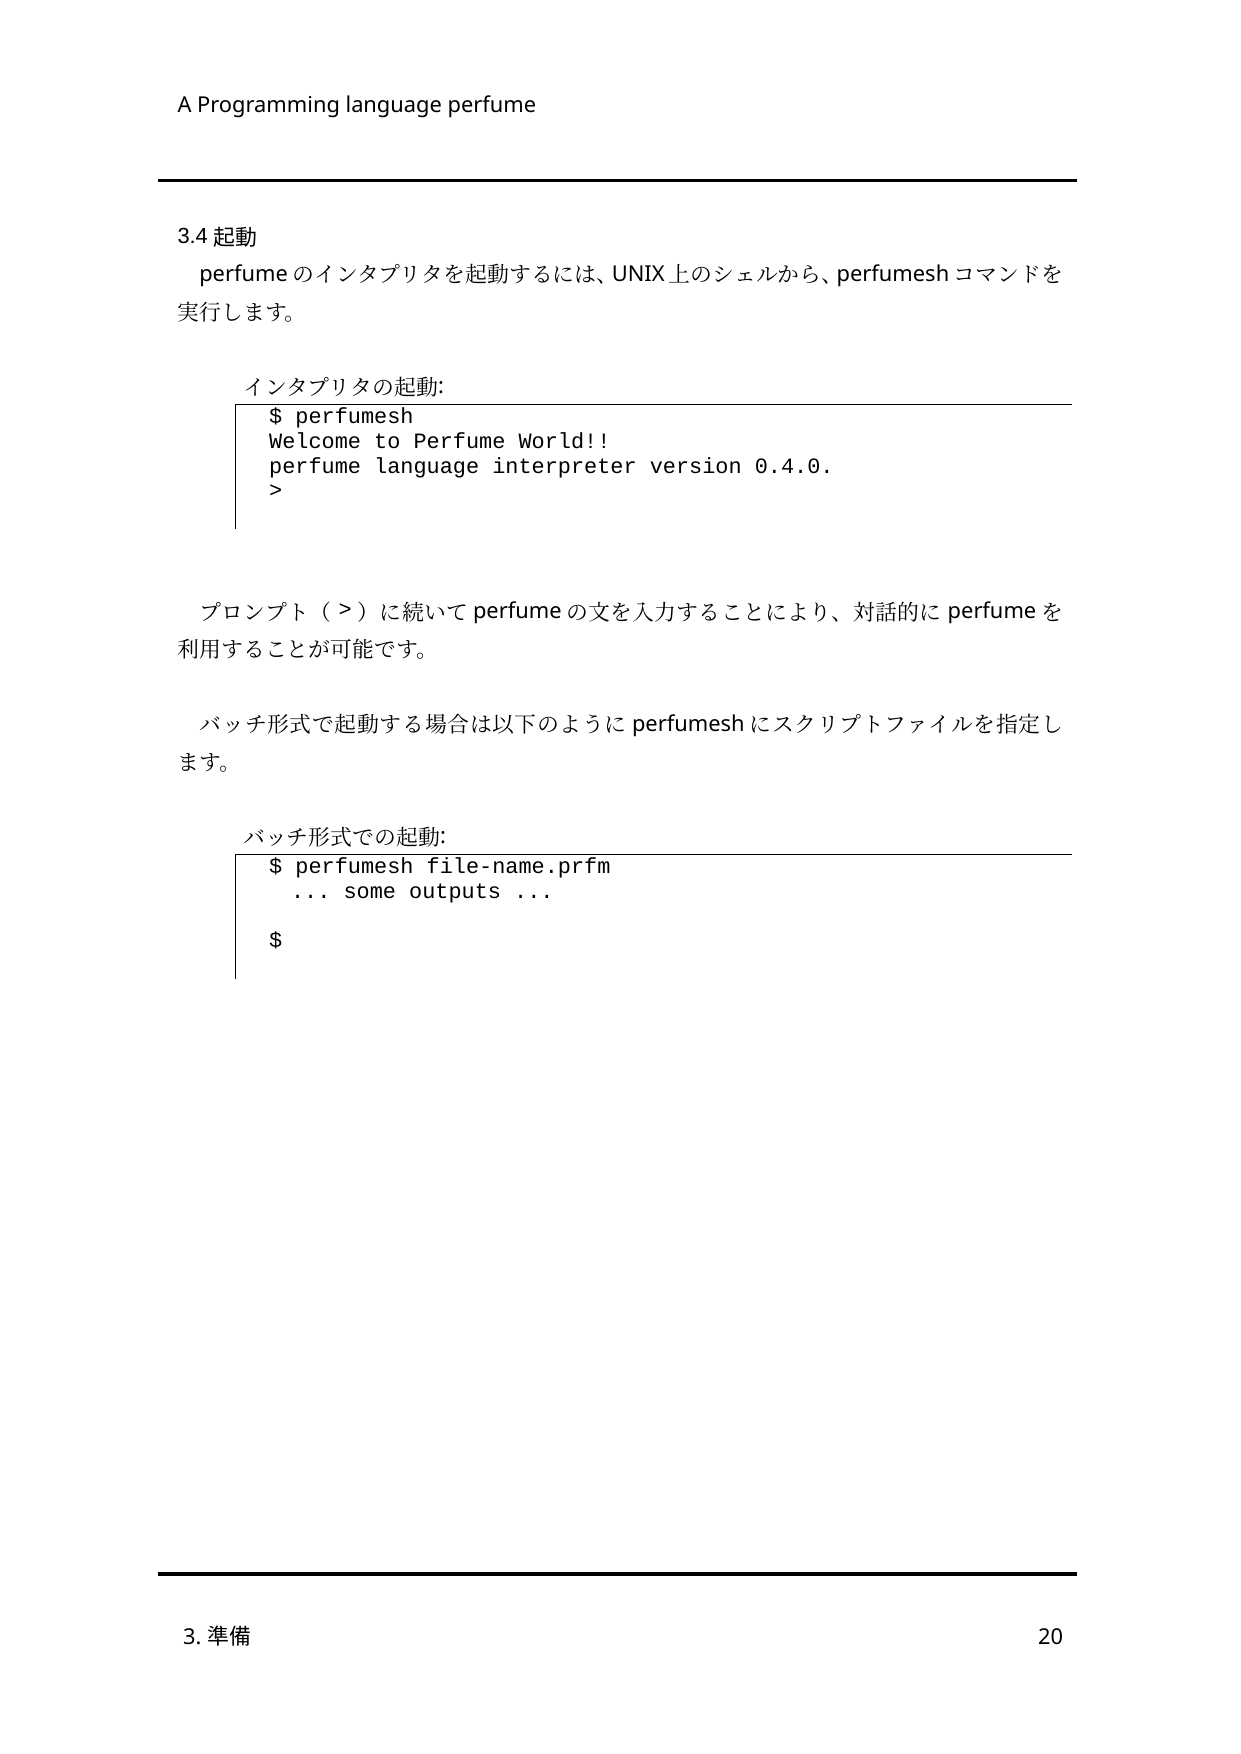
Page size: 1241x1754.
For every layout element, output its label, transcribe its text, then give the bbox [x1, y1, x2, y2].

text インタプリタの起動: [243, 367, 1063, 404]
table_header $ perfumesh file-name.prfm ... some outputs ... $ [236, 855, 1072, 979]
text プロンプト（ > ）に続いてperfumeの文を入力することにより、対話的にperfumeを利用することが可能です。 [177, 592, 1063, 667]
subtitle 3.4 起動 [177, 217, 1063, 254]
text perfumeのインタプリタを起動するには、UNIX上のシェルから、perfumeshコマンドを実行します。 [177, 254, 1063, 329]
text バッチ形式で起動する場合は以下のようにperfumeshにスクリプトファイルを指定します。 [177, 704, 1063, 779]
table_header $ perfumesh Welcome to Perfume World!! perfume language interpreter version 0.4.0. > [236, 405, 1072, 529]
text バッチ形式での起動: [243, 817, 1063, 854]
